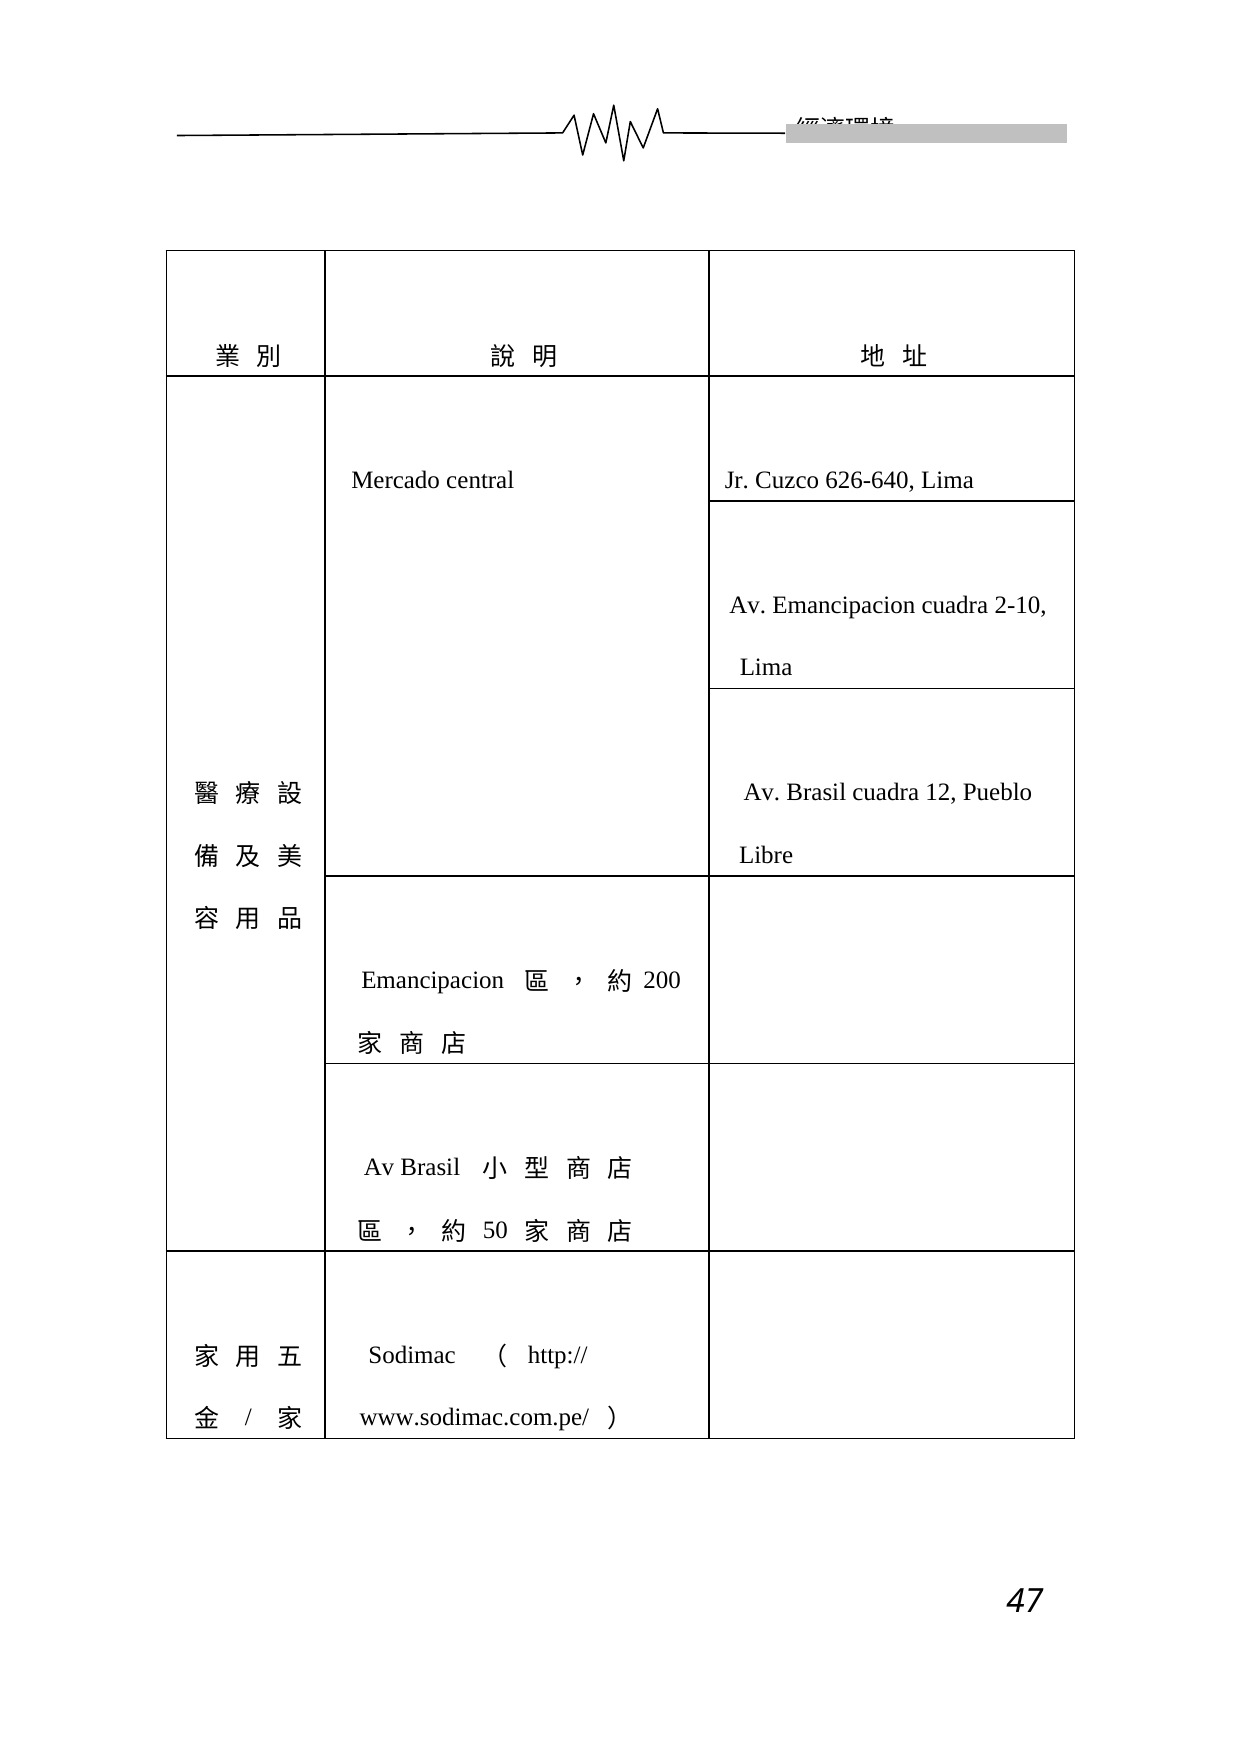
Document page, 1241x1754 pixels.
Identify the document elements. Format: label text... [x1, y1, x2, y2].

table_cell Av. Brasil cuadra 12, Pueblo Libre [710, 689, 1074, 875]
table_cell [710, 877, 1074, 1063]
table_header 地址 [710, 251, 1074, 375]
table_cell Jr. Cuzco 626-640, Lima [710, 377, 1074, 500]
table_cell 醫療設備及美容用品 [167, 377, 324, 1250]
table_cell Sodimac（http://www.sodimac.com.pe/） [326, 1252, 708, 1438]
table_header 說明 [326, 251, 708, 375]
table_cell Emancipacion區，約200家商店 [326, 877, 708, 1063]
table_cell Av. Emancipacion cuadra 2-10, Lima [710, 502, 1074, 688]
table_cell Mercado central [326, 377, 708, 875]
table_cell 家用五金/家 [167, 1252, 324, 1438]
table_cell [710, 1064, 1074, 1250]
table_cell Av Brasil小型商店區，約50家商店 [326, 1064, 708, 1250]
table_header 業別 [167, 251, 324, 375]
table_cell [710, 1252, 1074, 1438]
